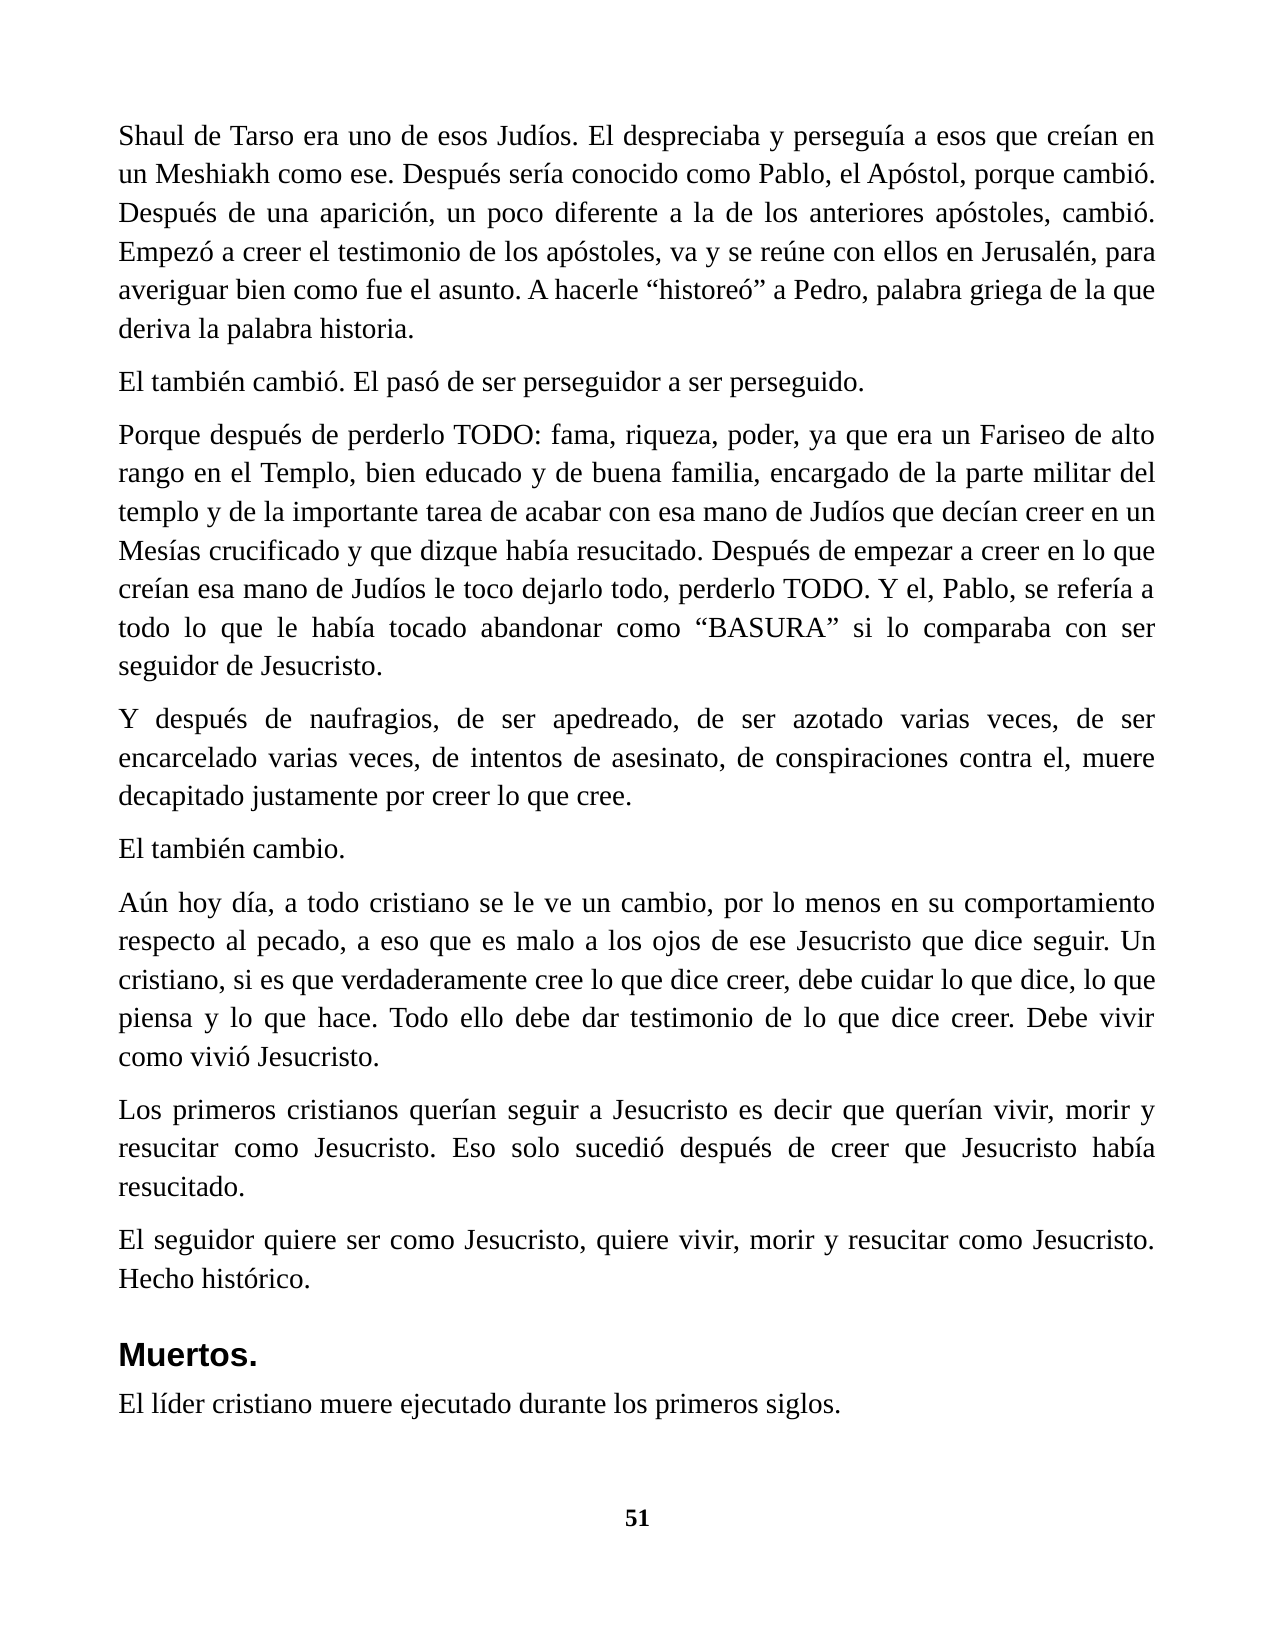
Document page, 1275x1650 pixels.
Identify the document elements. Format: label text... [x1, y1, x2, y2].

text Y después de naufragios, de ser apedreado, de ser azotado varias veces, de ser encarcelado varias veces, de intentos de asesinato, de conspiraciones contra el, muere decapitado justamente por creer lo que cree. [118, 701, 1157, 812]
text El líder cristiano muere ejecutado durante los primeros siglos. [118, 1386, 1157, 1419]
text El seguidor quiere ser como Jesucristo, quiere vivir, morir y resucitar como Jesucristo. Hecho histórico. [118, 1222, 1157, 1294]
text Aún hoy día, a todo cristiano se le ve un cambio, por lo menos en su comportamiento respecto al pecado, a eso que es malo a los ojos de ese Jesucristo que dice seguir. Un cristiano, si es que verdaderamente cree lo que dice creer, debe cuidar lo que dice, lo que piensa y lo que hace. Todo ello debe dar testimonio de lo que dice creer. Debe vivir como vivió Jesucristo. [118, 885, 1157, 1072]
text Porque después de perderlo TODO: fama, riqueza, poder, ya que era un Fariseo de alto rango en el Templo, bien educado y de buena familia, encargado de la parte militar del templo y de la importante tarea de acabar con esa mano de Judíos que decían creer en un Mesías crucificado y que dizque había resucitado. Después de empezar a creer en lo que creían esa mano de Judíos le toco dejarlo todo, perderlo TODO. Y el, Pablo, se refería a todo lo que le había tocado abandonar como “BASURA” si lo comparaba con ser seguidor de Jesucristo. [118, 417, 1157, 682]
subtitle Muertos. [118, 1335, 1157, 1373]
text El también cambió. El pasó de ser perseguidor a ser perseguido. [118, 364, 1157, 397]
text Los primeros cristianos querían seguir a Jesucristo es decir que querían vivir, morir y resucitar como Jesucristo. Eso solo sucedió después de creer que Jesucristo había resucitado. [118, 1092, 1157, 1203]
text Shaul de Tarso era uno de esos Judíos. El despreciaba y perseguía a esos que creían en un Meshiakh como ese. Después sería conocido como Pablo, el Apóstol, porque cambió. Después de una aparición, un poco diferente a la de los anteriores apóstoles, cambió. Empezó a creer el testimonio de los apóstoles, va y se reúne con ellos en Jerusalén, para averiguar bien como fue el asunto. A hacerle “historeó” a Pedro, palabra griega de la que deriva la palabra historia. [118, 118, 1157, 344]
text El también cambio. [118, 832, 1157, 865]
